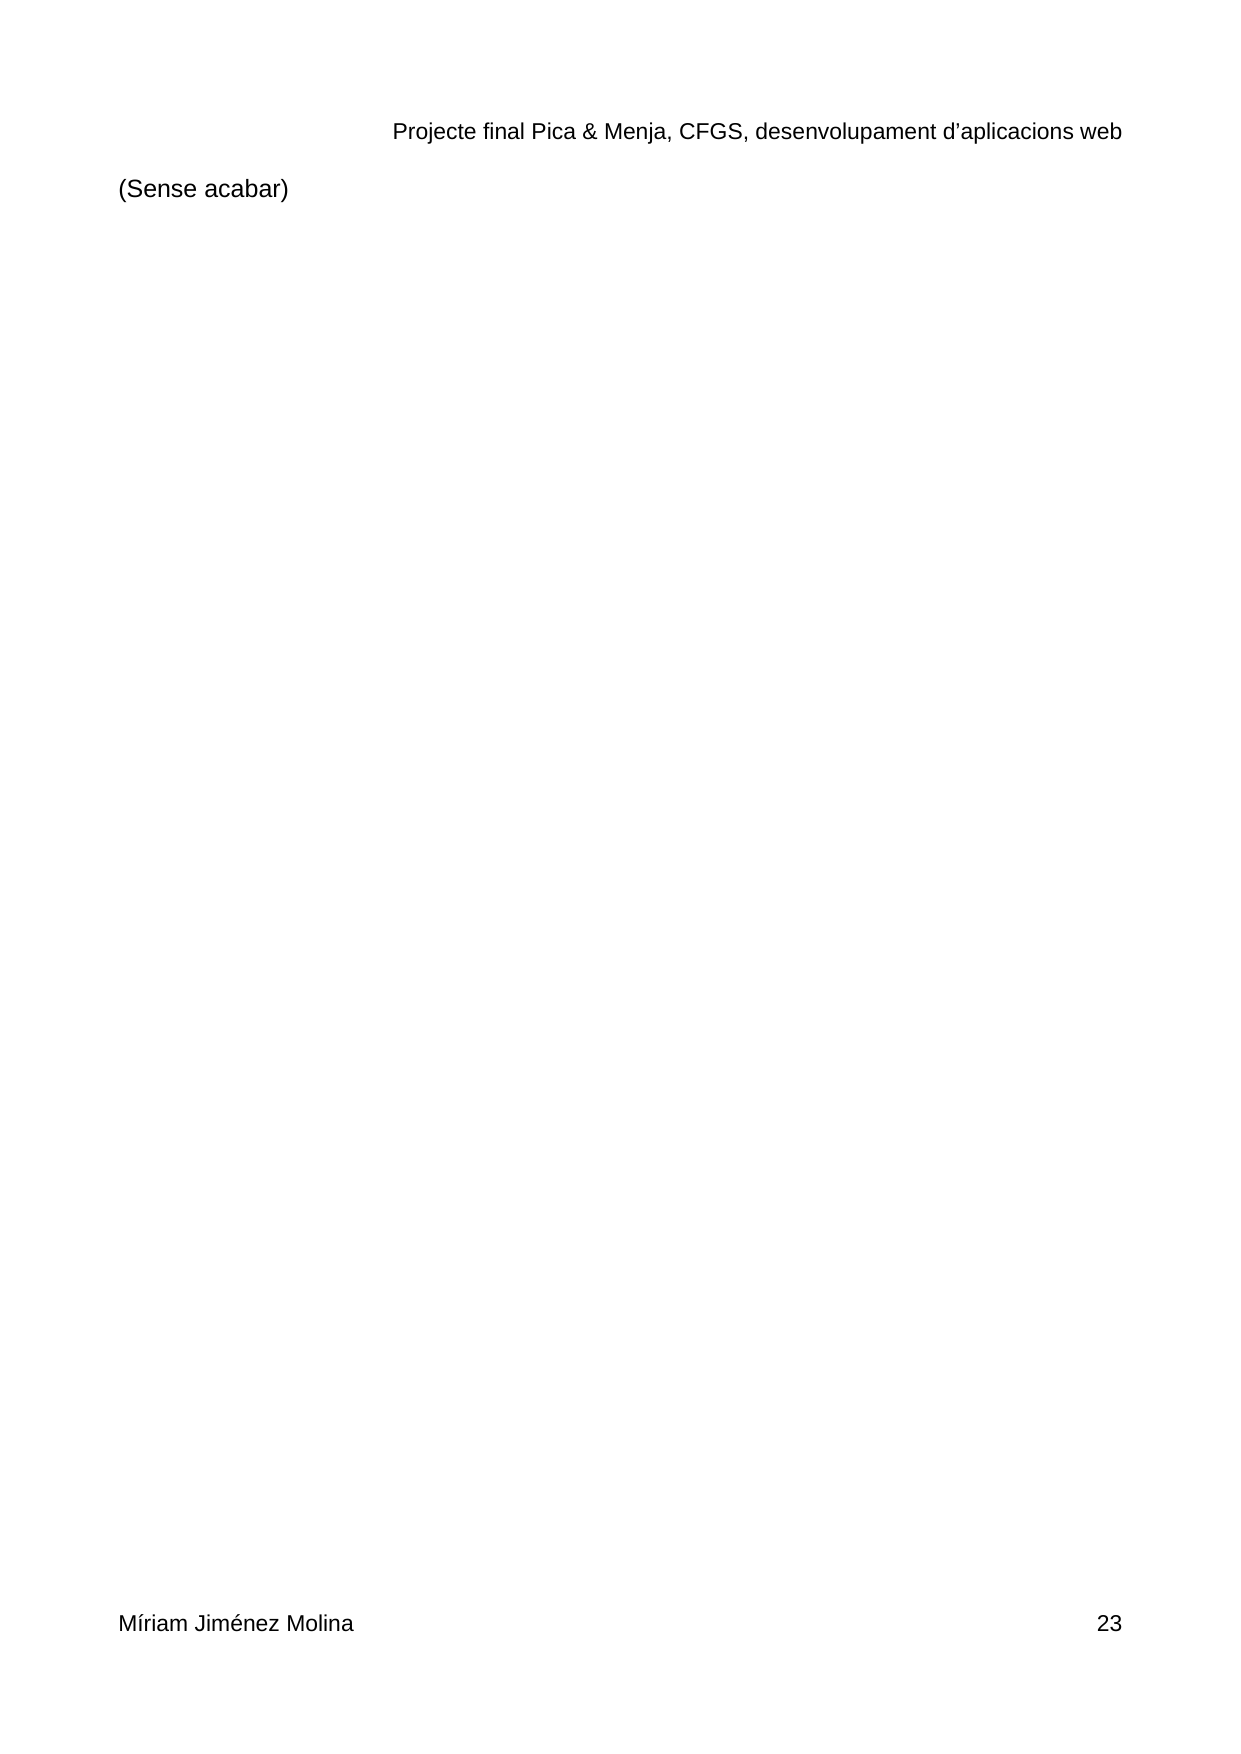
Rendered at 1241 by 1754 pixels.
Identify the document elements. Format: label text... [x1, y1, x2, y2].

text (Sense acabar) [118, 174, 1122, 203]
